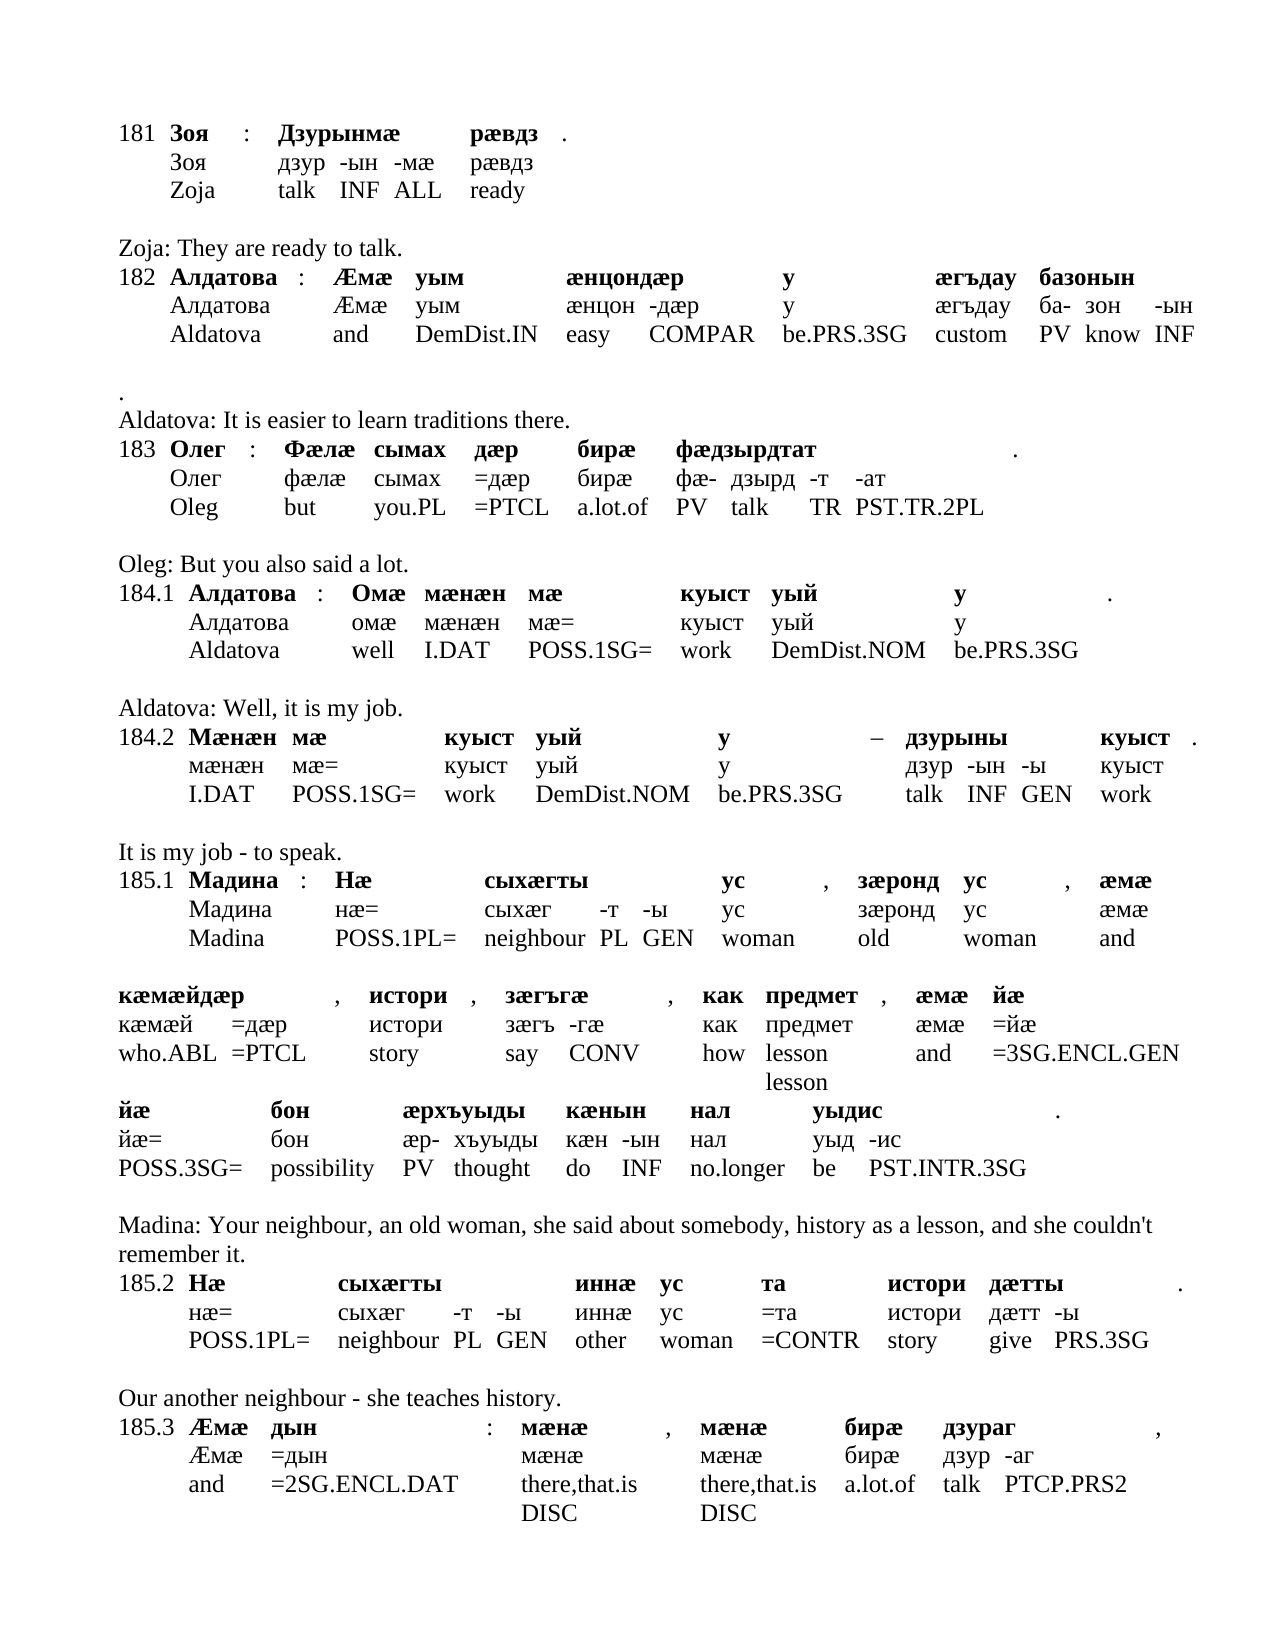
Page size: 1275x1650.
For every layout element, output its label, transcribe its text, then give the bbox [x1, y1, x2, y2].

text Алдатова [188, 578, 303, 607]
text PV [1039, 319, 1071, 348]
text -т [453, 1297, 482, 1326]
text Алдатова [188, 607, 289, 636]
text Aldatova: It is easier to learn traditions there. [118, 406, 1249, 434]
text INF [967, 779, 1007, 808]
text сымах [373, 434, 460, 463]
text : [317, 578, 338, 607]
text 181 [118, 118, 156, 147]
text йæ [992, 981, 1194, 1009]
text ба- [1039, 291, 1071, 319]
text ус [659, 1268, 747, 1297]
text . [561, 118, 582, 147]
text who.ABL [118, 1038, 217, 1067]
text иннæ [575, 1297, 632, 1326]
text зæронд [858, 866, 949, 894]
text бирæ [577, 434, 662, 463]
text . [1177, 1268, 1198, 1297]
text say [505, 1038, 555, 1067]
text -ын [967, 751, 1007, 779]
text у [782, 262, 921, 291]
text POSS.1SG= [292, 779, 417, 808]
text Алдатова [169, 291, 270, 319]
text be [812, 1153, 855, 1182]
text дæтт [989, 1297, 1040, 1326]
text кæнын [566, 1096, 676, 1124]
text зæронд [858, 894, 935, 923]
text easy [566, 319, 635, 348]
text =дæр [231, 1009, 307, 1038]
text -ат [855, 463, 984, 492]
text INF [339, 176, 380, 204]
text It is my job - to speak. [118, 837, 1249, 866]
text куыст [444, 722, 522, 751]
text куыст [1100, 751, 1164, 779]
text =2SG.ENCL.DAT [271, 1469, 458, 1498]
text ус [963, 894, 1037, 923]
text сыхæгты [484, 866, 708, 894]
text ready [470, 176, 533, 204]
text дзур [905, 751, 953, 779]
text ус [963, 866, 1051, 894]
text сыхæг [484, 894, 586, 923]
text PST.INTR.3SG [868, 1153, 1027, 1182]
text зæгъгæ [505, 981, 654, 1009]
text у [954, 607, 1079, 636]
text сыхæгты [338, 1268, 561, 1297]
text I.DAT [424, 636, 500, 664]
text -ис [868, 1124, 1027, 1153]
text : [486, 1412, 507, 1441]
text INF [622, 1153, 662, 1182]
text Зоя [169, 118, 229, 147]
text PRS.3SG [1054, 1326, 1149, 1354]
text æмæ [1099, 894, 1148, 923]
text : [300, 866, 321, 894]
text story [887, 1326, 961, 1354]
text and [333, 319, 387, 348]
text Омæ [351, 578, 410, 607]
text нал [690, 1096, 799, 1124]
text истори [887, 1268, 975, 1297]
text фæдзырдтат [676, 434, 998, 463]
text нæ= [188, 1297, 310, 1326]
text базонын [1039, 262, 1208, 291]
text , [470, 981, 491, 1009]
text neighbour [338, 1326, 439, 1354]
text сыхæг [338, 1297, 439, 1326]
text and [188, 1469, 243, 1498]
text предмет [765, 981, 867, 1009]
text уый [771, 607, 926, 636]
text предмет [765, 1009, 853, 1038]
text æгъдау [935, 262, 1025, 291]
text . [1107, 578, 1128, 607]
text фæ- [676, 463, 717, 492]
text как [702, 1009, 738, 1038]
text PV [402, 1153, 440, 1182]
text Нæ [335, 866, 470, 894]
text and [1099, 923, 1148, 952]
text woman [963, 923, 1037, 952]
text work [444, 779, 508, 808]
text дзураг [943, 1412, 1141, 1441]
text – [871, 722, 892, 751]
text Фæлæ [284, 434, 360, 463]
text хъуыды [454, 1124, 538, 1153]
text Æмæ [188, 1441, 243, 1469]
text DemDist.NOM [535, 779, 690, 808]
text DemDist.NOM [771, 636, 926, 664]
text =йæ [992, 1009, 1180, 1038]
text -гæ [569, 1009, 640, 1038]
text there,that.is [521, 1469, 638, 1498]
text 185.2 [118, 1268, 174, 1297]
text do [566, 1153, 608, 1182]
text дзырд [731, 463, 796, 492]
text ALL [393, 176, 442, 204]
text у [954, 578, 1093, 607]
text Зоя [169, 147, 215, 176]
text иннæ [575, 1268, 646, 1297]
text PL [453, 1326, 482, 1354]
text -т [599, 894, 629, 923]
text Мадина [188, 866, 286, 894]
text дзур [278, 147, 326, 176]
text Zoja: They are ready to talk. [118, 233, 1249, 262]
text как [702, 981, 752, 1009]
text Алдатова [169, 262, 284, 291]
text work [1100, 779, 1164, 808]
text уый [535, 722, 704, 751]
text сымах [373, 463, 447, 492]
text woman [659, 1326, 733, 1354]
text Æмæ [333, 291, 387, 319]
text I.DAT [188, 779, 264, 808]
text йæ= [118, 1124, 243, 1153]
text Zoja [169, 176, 215, 204]
text -аг [1004, 1441, 1127, 1469]
text =PTCL [474, 492, 549, 521]
text DISC [700, 1498, 831, 1527]
text æмæ [915, 1009, 964, 1038]
text æр- [402, 1124, 440, 1153]
text бон [270, 1124, 375, 1153]
text POSS.1PL= [188, 1326, 310, 1354]
text Aldatova [169, 319, 270, 348]
text know [1085, 319, 1141, 348]
text -ын [339, 147, 380, 176]
text бирæ [844, 1412, 929, 1441]
text =дын [271, 1441, 458, 1469]
text уым [415, 291, 538, 319]
text woman [721, 923, 795, 952]
text INF [1154, 319, 1195, 348]
text мæнæн [188, 751, 264, 779]
text мæнæн [424, 607, 500, 636]
text -ы [1021, 751, 1072, 779]
text talk [731, 492, 796, 521]
text истори [369, 981, 457, 1009]
text дæр [474, 434, 563, 463]
text how [702, 1038, 752, 1067]
text Aldatova [188, 636, 289, 664]
text дæтты [989, 1268, 1163, 1297]
text be.PRS.3SG [954, 636, 1079, 664]
text old [858, 923, 935, 952]
text Oleg: But you also said a lot. [118, 549, 1249, 578]
text æмæ [1099, 866, 1162, 894]
text мæ [528, 578, 666, 607]
text =PTCL [231, 1038, 307, 1067]
text Мадина [188, 894, 272, 923]
text POSS.3SG= [118, 1153, 243, 1182]
text well [351, 636, 397, 664]
text -мæ [393, 147, 442, 176]
text -ын [622, 1124, 662, 1153]
text Madina: Your neighbour, an old woman, she said about somebody, history as a lesson, and she couldn't remember it. [118, 1211, 1249, 1268]
text . [1054, 1096, 1076, 1124]
text 184.2 [118, 722, 174, 751]
text a.lot.of [844, 1469, 915, 1498]
text ус [721, 894, 795, 923]
text Aldatova: Well, it is my job. [118, 693, 1249, 722]
text PTCP.PRS2 [1004, 1469, 1127, 1498]
text дын [271, 1412, 472, 1441]
text -ы [1054, 1297, 1149, 1326]
text lesson [765, 1038, 853, 1067]
text be.PRS.3SG [718, 779, 843, 808]
text рæвдз [470, 147, 533, 176]
text =та [761, 1297, 860, 1326]
text -т [809, 463, 841, 492]
text кæмæйдæр [118, 981, 320, 1009]
text кæмæй [118, 1009, 217, 1038]
text you.PL [373, 492, 447, 521]
text Олег [169, 463, 221, 492]
text COMPAR [649, 319, 755, 348]
text -ын [1154, 291, 1195, 319]
text истори [369, 1009, 443, 1038]
text Дзурынмæ [278, 118, 456, 147]
text other [575, 1326, 632, 1354]
text æнцондæр [566, 262, 768, 291]
text Æмæ [333, 262, 401, 291]
text give [989, 1326, 1040, 1354]
text PST.TR.2PL [855, 492, 984, 521]
text : [243, 118, 264, 147]
text 185.1 [118, 866, 174, 894]
text мæнæ [521, 1441, 638, 1469]
text , [665, 1412, 686, 1441]
text story [369, 1038, 443, 1067]
text уый [771, 578, 940, 607]
text мæнæ [700, 1441, 817, 1469]
text POSS.1PL= [335, 923, 457, 952]
text æмæ [915, 981, 978, 1009]
text та [761, 1268, 874, 1297]
text бирæ [577, 463, 648, 492]
text neighbour [484, 923, 586, 952]
text истори [887, 1297, 961, 1326]
text lesson [765, 1067, 867, 1096]
text у [782, 291, 907, 319]
text -ы [642, 894, 694, 923]
text ус [721, 866, 809, 894]
text . [1191, 722, 1212, 751]
text possibility [270, 1153, 375, 1182]
text Олег [169, 434, 235, 463]
text уыдис [812, 1096, 1041, 1124]
text , [1064, 866, 1085, 894]
text дзур [943, 1441, 991, 1469]
text PV [676, 492, 717, 521]
text , [1155, 1412, 1176, 1441]
text дзурыны [905, 722, 1086, 751]
text Нæ [188, 1268, 324, 1297]
text мæнæ [700, 1412, 831, 1441]
text and [915, 1038, 964, 1067]
text be.PRS.3SG [782, 319, 907, 348]
text мæнæн [424, 578, 514, 607]
text йæ [118, 1096, 257, 1124]
text бирæ [844, 1441, 915, 1469]
text Our another neighbour - she teaches history. [118, 1383, 1249, 1412]
text : [298, 262, 319, 291]
text æгъдау [935, 291, 1011, 319]
text мæ= [292, 751, 417, 779]
text there,that.is [700, 1469, 817, 1498]
text нæ= [335, 894, 457, 923]
text , [334, 981, 355, 1009]
text уым [415, 262, 552, 291]
text custom [935, 319, 1011, 348]
text , [823, 866, 844, 894]
text у [718, 722, 857, 751]
text , [881, 981, 902, 1009]
text =дæр [474, 463, 549, 492]
text бон [270, 1096, 388, 1124]
text DemDist.IN [415, 319, 538, 348]
text Madina [188, 923, 272, 952]
text куыст [444, 751, 508, 779]
text 183 [118, 434, 156, 463]
text куыст [680, 607, 744, 636]
text =3SG.ENCL.GEN [992, 1038, 1180, 1067]
text -дæр [649, 291, 755, 319]
text фæлæ [284, 463, 346, 492]
text Oleg [169, 492, 221, 521]
text куыст [1100, 722, 1177, 751]
text омæ [351, 607, 397, 636]
text a.lot.of [577, 492, 648, 521]
text æрхъуыды [402, 1096, 552, 1124]
text PL [599, 923, 629, 952]
text TR [809, 492, 841, 521]
text GEN [1021, 779, 1072, 808]
text зон [1085, 291, 1141, 319]
text thought [454, 1153, 538, 1182]
text but [284, 492, 346, 521]
text 182 [118, 262, 156, 291]
text 184.1 [118, 578, 174, 607]
text DISC [521, 1498, 651, 1527]
text CONV [569, 1038, 640, 1067]
text : [249, 434, 270, 463]
text =CONTR [761, 1326, 860, 1354]
text talk [943, 1469, 991, 1498]
text уый [535, 751, 690, 779]
text у [718, 751, 843, 779]
text . [118, 377, 139, 406]
text . [1012, 434, 1033, 463]
text æнцон [566, 291, 635, 319]
text рæвдз [470, 118, 547, 147]
text нал [690, 1124, 785, 1153]
text уыд [812, 1124, 855, 1153]
text GEN [496, 1326, 547, 1354]
text куыст [680, 578, 757, 607]
text GEN [642, 923, 694, 952]
text мæ= [528, 607, 652, 636]
text work [680, 636, 744, 664]
text мæнæ [521, 1412, 651, 1441]
text мæ [292, 722, 430, 751]
text кæн [566, 1124, 608, 1153]
text Мæнæн [188, 722, 278, 751]
text 185.3 [118, 1412, 174, 1441]
text no.longer [690, 1153, 785, 1182]
text зæгъ [505, 1009, 555, 1038]
text , [667, 981, 688, 1009]
text talk [905, 779, 953, 808]
text Æмæ [188, 1412, 257, 1441]
text ус [659, 1297, 733, 1326]
text POSS.1SG= [528, 636, 652, 664]
text -ы [496, 1297, 547, 1326]
text talk [278, 176, 326, 204]
